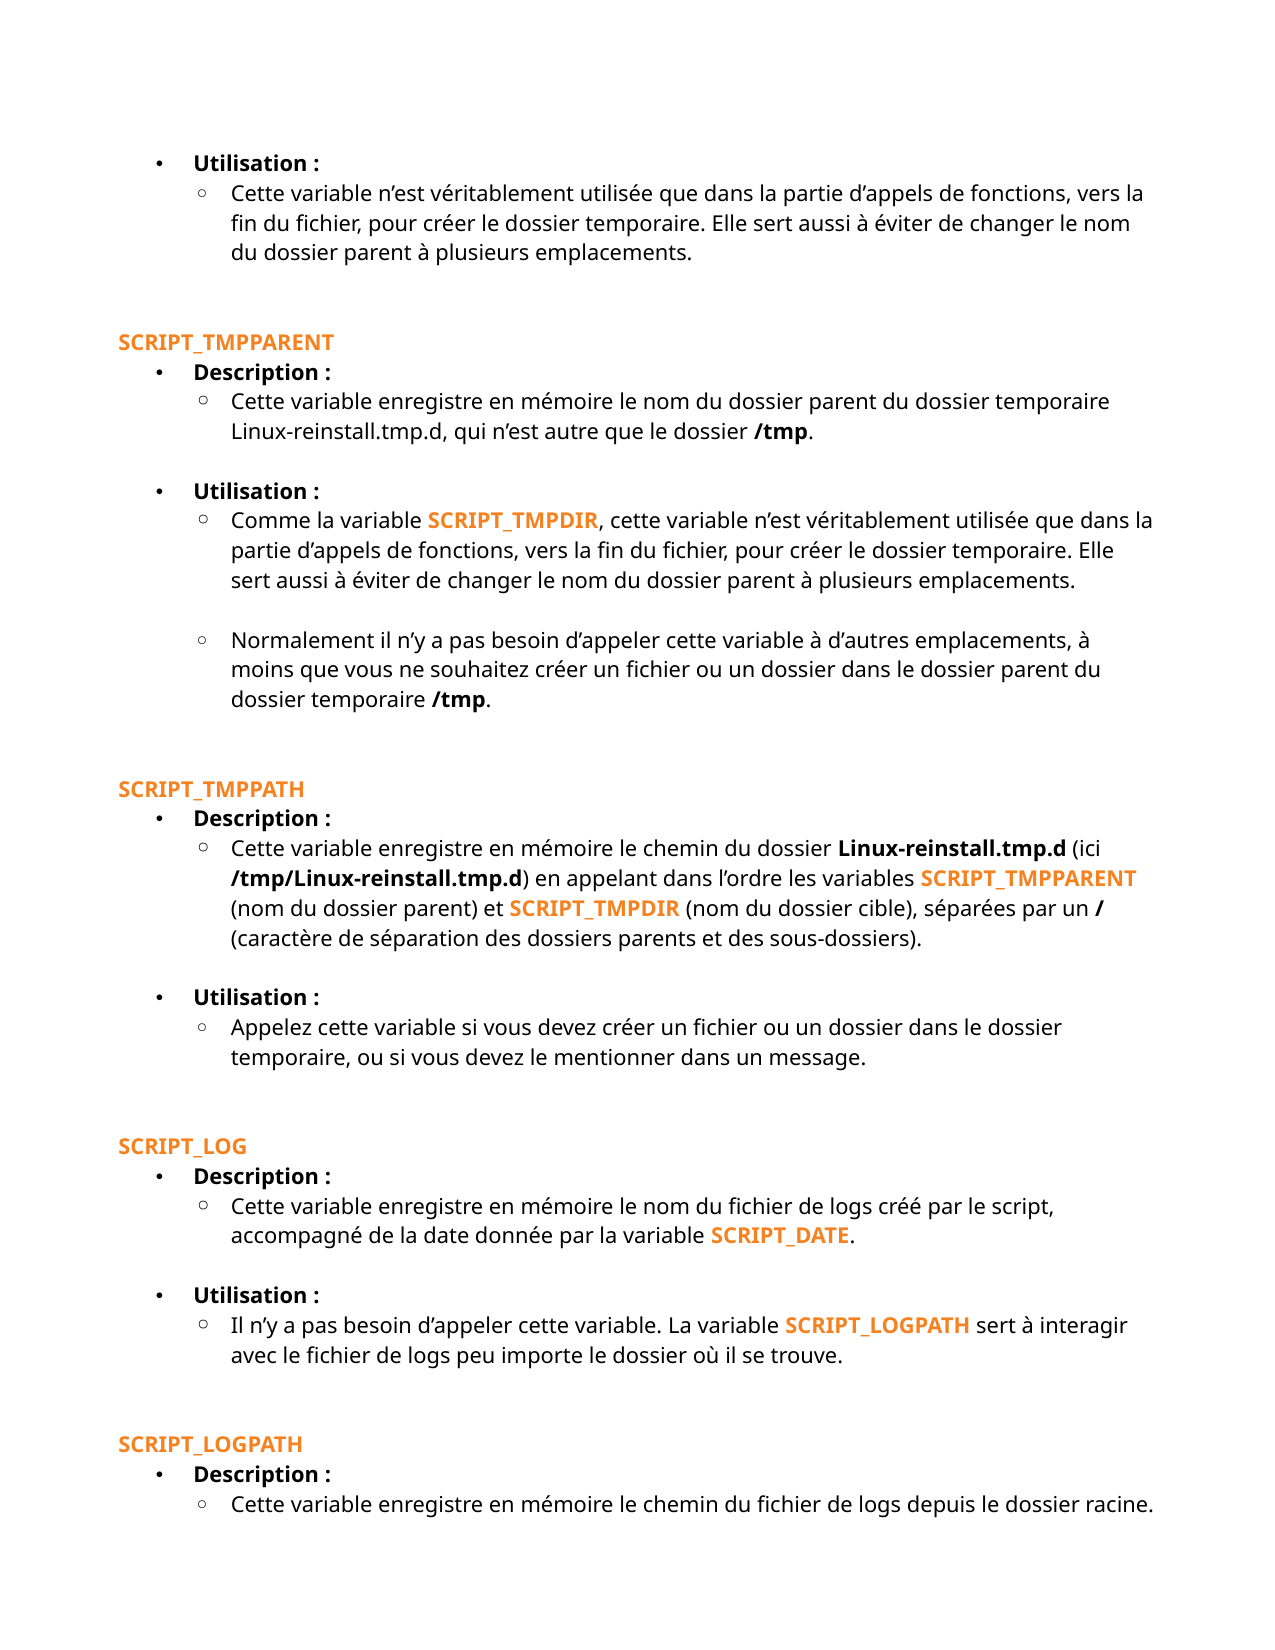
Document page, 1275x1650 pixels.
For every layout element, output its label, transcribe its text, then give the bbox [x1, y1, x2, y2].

text SCRIPT_LOGPATH [118, 1429, 1157, 1459]
list Utilisation : [156, 982, 1157, 1012]
list Description : [156, 803, 1157, 833]
list Comme la variable SCRIPT_TMPDIR, cette variable n’est véritablement utilisée que dans la partie d’appels de fonctions, vers la fin du fichier, pour créer le dossier temporaire. Elle sert aussi à éviter de changer le nom du dossier parent à plusieurs emplacements. [193, 505, 1157, 595]
list Cette variable enregistre en mémoire le nom du dossier parent du dossier temporaire Linux-reinstall.tmp.d, qui n’est autre que le dossier /tmp. [193, 386, 1157, 446]
list Appelez cette variable si vous devez créer un fichier ou un dossier dans le dossier temporaire, ou si vous devez le mentionner dans un message. [193, 1012, 1157, 1071]
list Cette variable enregistre en mémoire le chemin du dossier Linux-reinstall.tmp.d (ici /tmp/Linux-reinstall.tmp.d) en appelant dans l’ordre les variables SCRIPT_TMPPARENT (nom du dossier parent) et SCRIPT_TMPDIR (nom du dossier cible), séparées par un / (caractère de séparation des dossiers parents et des sous-dossiers). [193, 833, 1157, 952]
list Il n’y a pas besoin d’appeler cette variable. La variable SCRIPT_LOGPATH sert à interagir avec le fichier de logs peu importe le dossier où il se trouve. [193, 1310, 1157, 1369]
list Cette variable n’est véritablement utilisée que dans la partie d’appels de fonctions, vers la fin du fichier, pour créer le dossier temporaire. Elle sert aussi à éviter de changer le nom du dossier parent à plusieurs emplacements. [193, 178, 1157, 267]
text SCRIPT_LOG [118, 1131, 1157, 1161]
list Normalement il n’y a pas besoin d’appeler cette variable à d’autres emplacements, à moins que vous ne souhaitez créer un fichier ou un dossier dans le dossier parent du dossier temporaire /tmp. [193, 624, 1157, 714]
list Utilisation : [156, 476, 1157, 505]
list Description : [156, 1161, 1157, 1191]
list Description : [156, 356, 1157, 386]
list Utilisation : [156, 148, 1157, 178]
list Utilisation : [156, 1280, 1157, 1310]
text SCRIPT_TMPPATH [118, 773, 1157, 803]
list Cette variable enregistre en mémoire le chemin du fichier de logs depuis le dossier racine. [193, 1488, 1157, 1518]
text SCRIPT_TMPPARENT [118, 327, 1157, 356]
list Cette variable enregistre en mémoire le nom du fichier de logs créé par le script, accompagné de la date donnée par la variable SCRIPT_DATE. [193, 1191, 1157, 1250]
list Description : [156, 1459, 1157, 1488]
